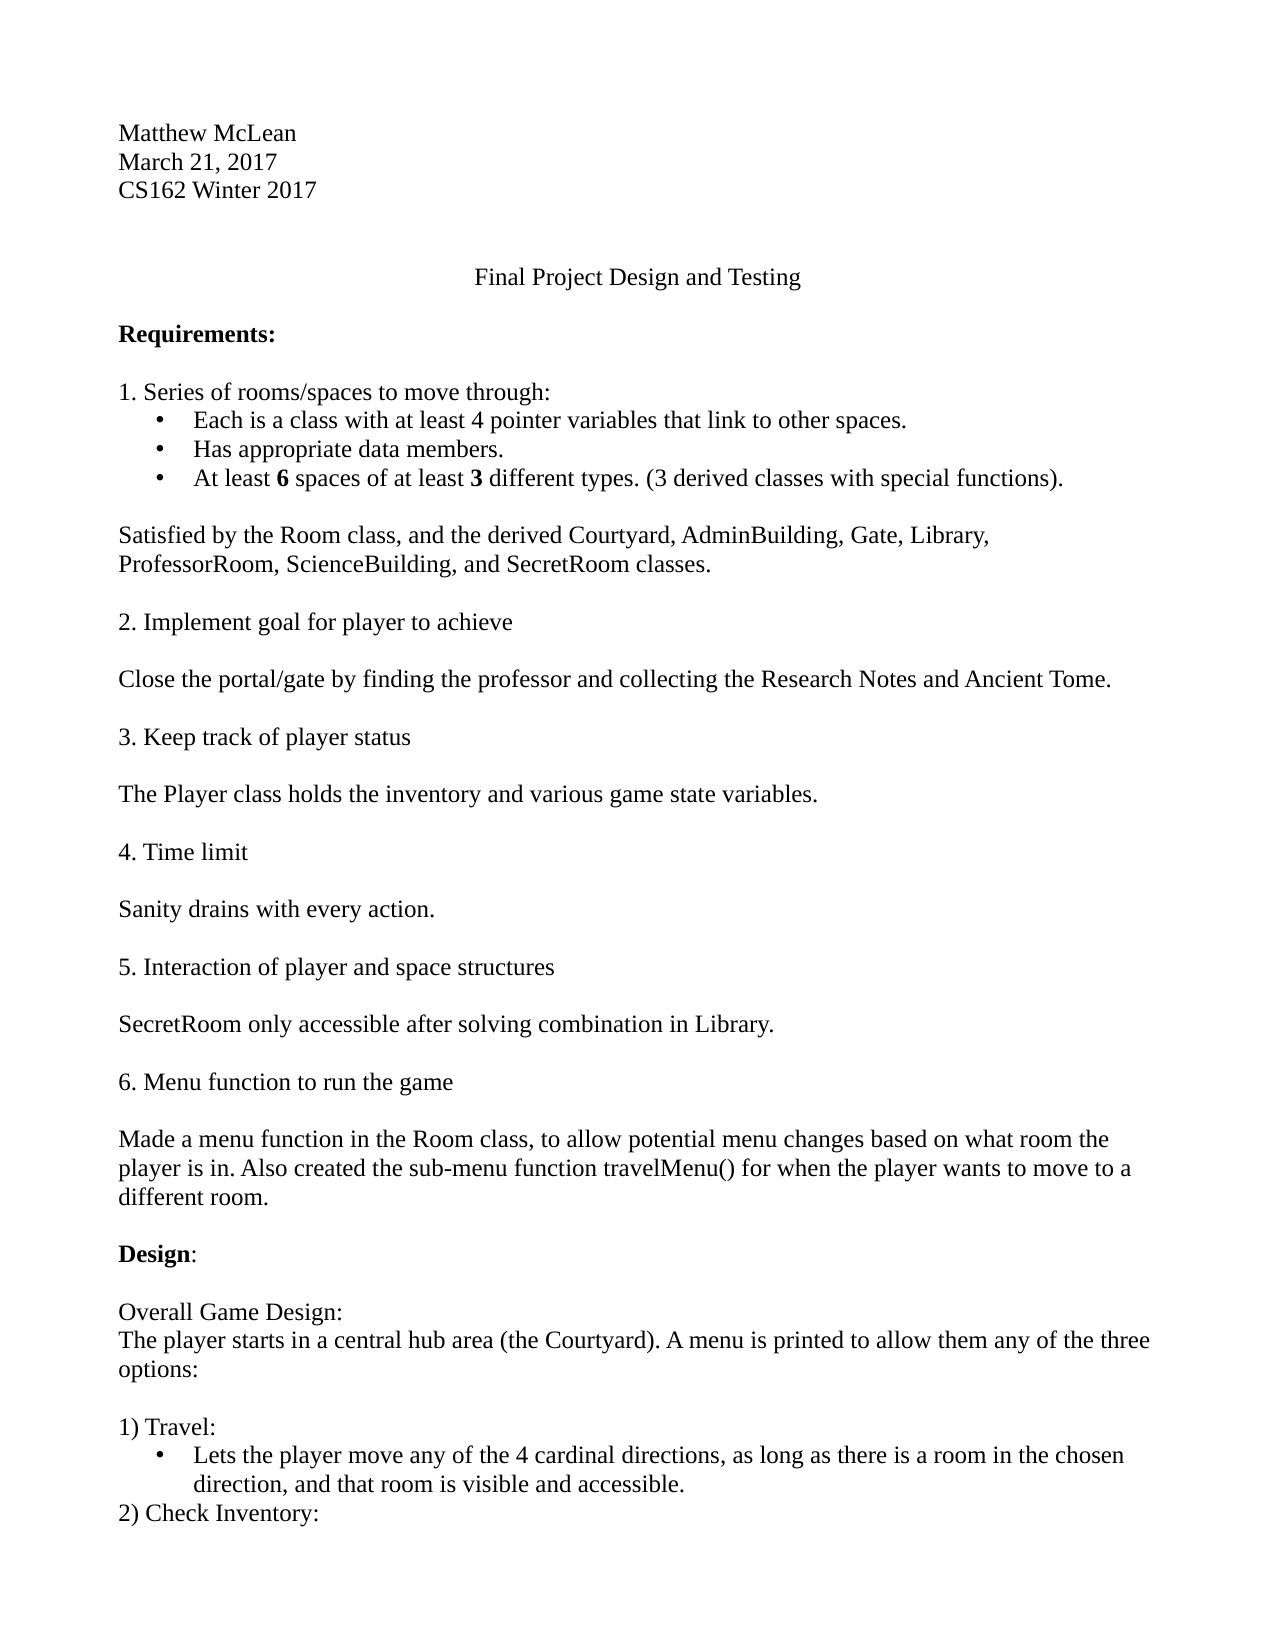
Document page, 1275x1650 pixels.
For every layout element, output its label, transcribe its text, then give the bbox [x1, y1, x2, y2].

text SecretRoom only accessible after solving combination in Library. [118, 1009, 1157, 1038]
text 2) Check Inventory: [118, 1498, 1157, 1527]
text Requirements: [118, 319, 1157, 348]
list At least 6 spaces of at least 3 different types. (3 derived classes with special functions). [156, 463, 1157, 492]
list Each is a class with at least 4 pointer variables that link to other spaces. [156, 406, 1157, 434]
text 6. Menu function to run the game [118, 1067, 1157, 1096]
text 4. Time limit [118, 837, 1157, 866]
text CS162 Winter 2017 [118, 176, 1157, 204]
list Has appropriate data members. [156, 434, 1157, 463]
text March 21, 2017 [118, 147, 1157, 176]
text Made a menu function in the Room class, to allow potential menu changes based on what room the player is in. Also created the sub-menu function travelMenu() for when the player wants to move to a different room. [118, 1124, 1157, 1211]
text Final Project Design and Testing [118, 262, 1157, 291]
text 2. Implement goal for player to achieve [118, 607, 1157, 636]
list Lets the player move any of the 4 cardinal directions, as long as there is a room in the chosen direction, and that room is visible and accessible. [156, 1441, 1157, 1498]
text Overall Game Design: [118, 1297, 1157, 1326]
text Design: [118, 1239, 1157, 1268]
text Matthew McLean [118, 118, 1157, 147]
text 1. Series of rooms/spaces to move through: [118, 377, 1157, 406]
text Sanity drains with every action. [118, 894, 1157, 923]
text Close the portal/gate by finding the professor and collecting the Research Notes and Ancient Tome. [118, 664, 1157, 693]
text The player starts in a central hub area (the Courtyard). A menu is printed to allow them any of the three options: [118, 1326, 1157, 1383]
text 5. Interaction of player and space structures [118, 952, 1157, 981]
text 1) Travel: [118, 1412, 1157, 1441]
text The Player class holds the inventory and various game state variables. [118, 779, 1157, 808]
text Satisfied by the Room class, and the derived Courtyard, AdminBuilding, Gate, Library, ProfessorRoom, ScienceBuilding, and SecretRoom classes. [118, 521, 1157, 578]
text 3. Keep track of player status [118, 722, 1157, 751]
